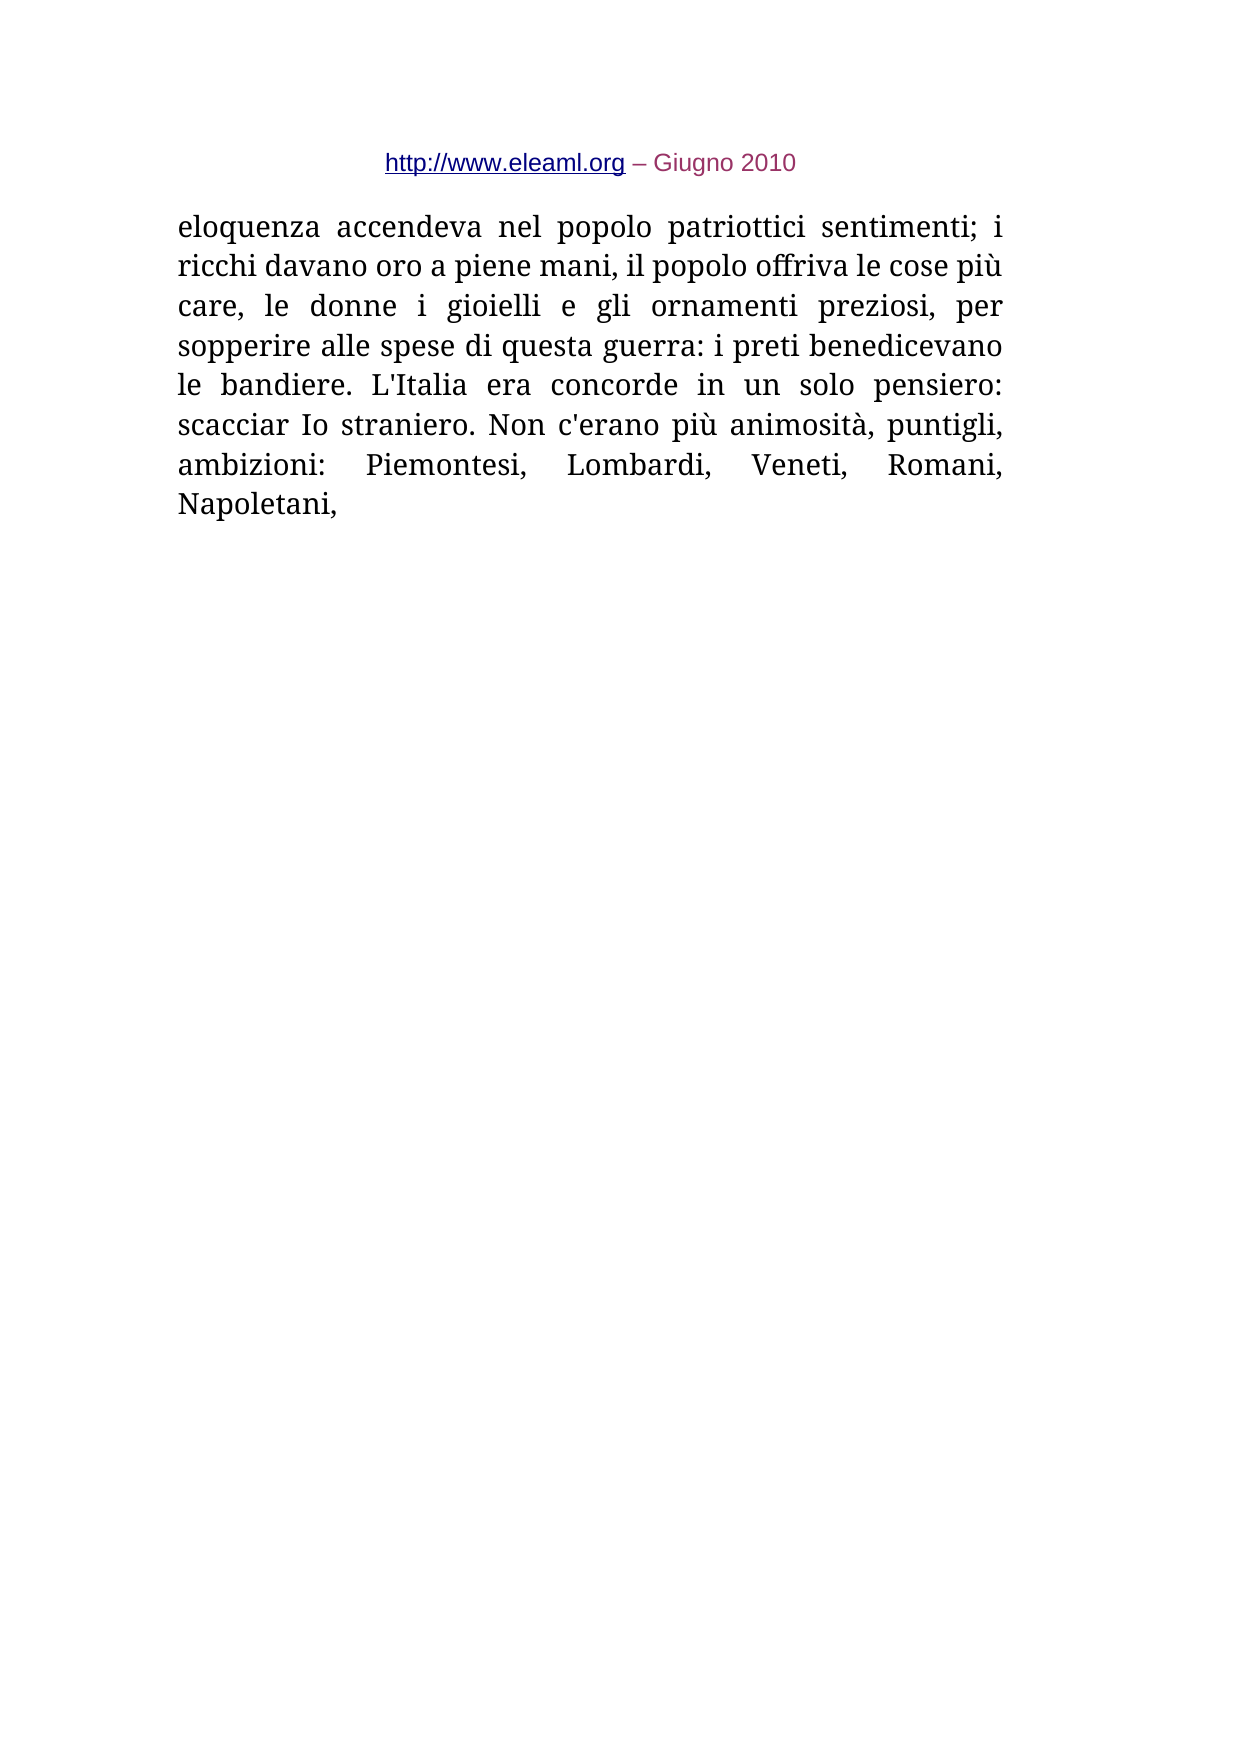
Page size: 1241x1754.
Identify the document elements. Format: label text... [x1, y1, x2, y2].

text eloquenza accendeva nel popolo patriottici sentimenti; i ricchi davano oro a piene mani, il popolo offriva le cose più care, le donne i gioielli e gli ornamenti preziosi, per sopperire alle spese di questa guerra: i preti benedicevano le bandiere. L'Italia era concorde in un solo pensiero: scacciar Io straniero. Non c'erano più animosità, puntigli, ambizioni: Piemontesi, Lombardi, Veneti, Romani, Napoletani, [177, 206, 1004, 523]
